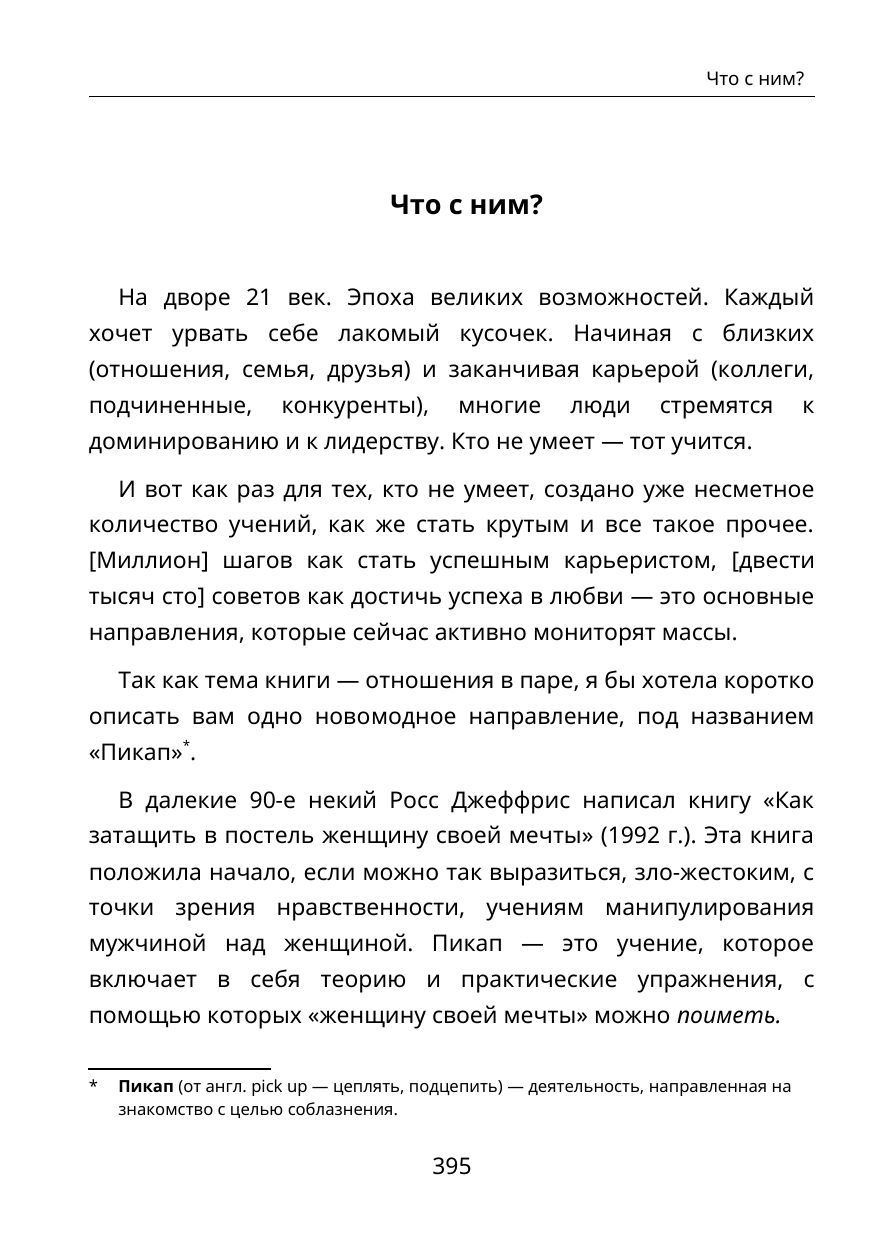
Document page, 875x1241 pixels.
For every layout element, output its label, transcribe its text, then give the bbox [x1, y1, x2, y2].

text И вот как раз для тех, кто не умеет, создано уже несметное количество учений, как же стать крутым и все такое прочее. [Миллион] шагов как стать успешным карьеристом, [двести тысяч сто] советов как достичь успеха в любви — это основные направления, которые сейчас активно мониторят массы. [88, 472, 815, 647]
text В далекие 90-е некий Росс Джеффрис написал книгу «Как затащить в постель женщину своей мечты» (1992 г.). Эта книга положила начало, если можно так выразиться, зло-жестоким, с точки зрения нравственности, учениям манипулирования мужчиной над женщиной. Пикап — это учение, которое включает в себя теорию и практические упражнения, с помощью которых «женщину своей мечты» можно поиметь. [88, 783, 815, 1030]
subtitle Что с ним? [88, 185, 815, 222]
text Пикап (от англ. pick up — цеплять, подцепить) — деятельность, направленная на знакомство с целью соблазнения. [88, 1075, 815, 1120]
text Так как тема книги — отношения в паре, я бы хотела коротко описать вам одно новомодное направление, под названием «Пикап». [88, 664, 815, 767]
text На дворе 21 век. Эпоха великих возможностей. Каждый хочет урвать себе лакомый кусочек. Начиная с близких (отношения, семья, друзья) и заканчивая карьерой (коллеги, подчиненные, конкуренты), многие люди стремятся к доминированию и к лидерству. Кто не умеет — тот учится. [88, 281, 815, 456]
